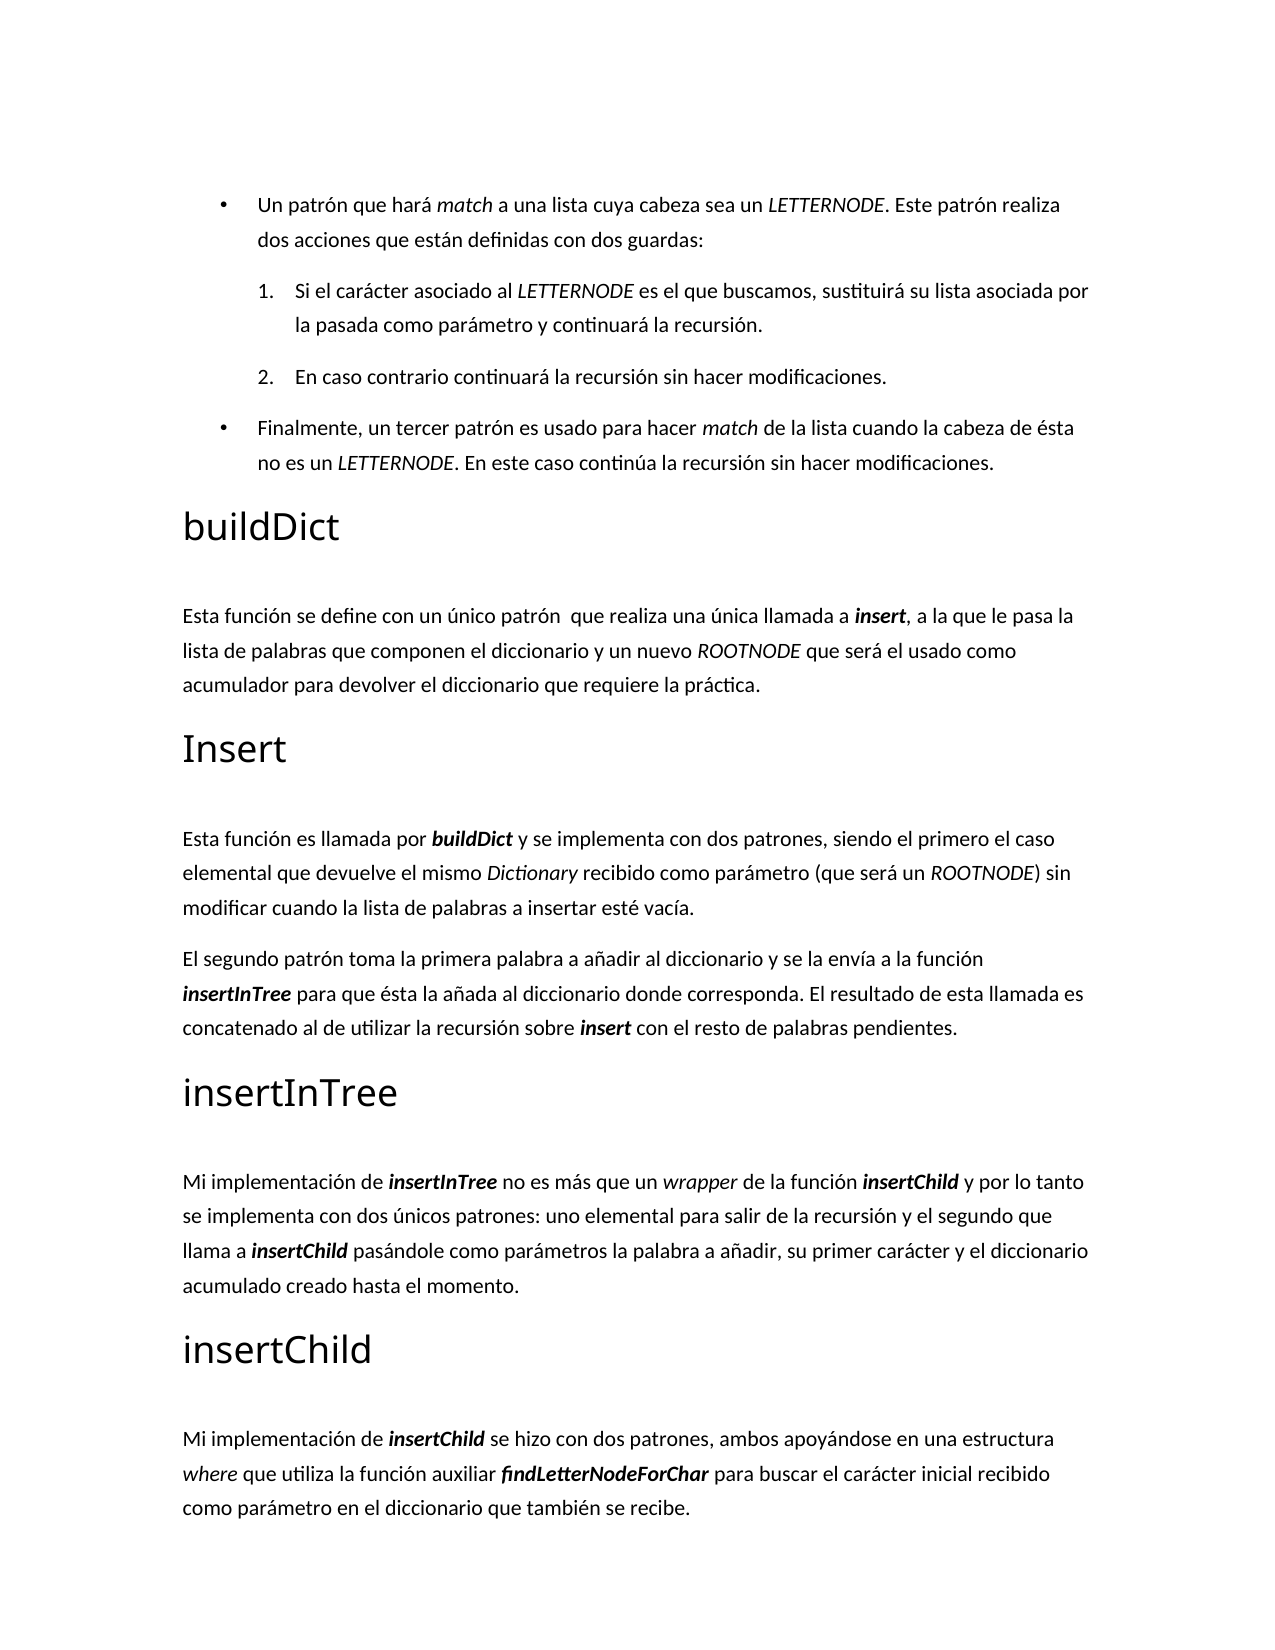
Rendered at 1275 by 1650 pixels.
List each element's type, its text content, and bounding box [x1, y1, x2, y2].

text Mi implementación de insertChild se hizo con dos patrones, ambos apoyándose en una estructura where que utiliza la función auxiliar findLetterNodeForChar para buscar el carácter inicial recibido como parámetro en el diccionario que también se recibe. [182, 1425, 1093, 1521]
subtitle insertChild [182, 1323, 1093, 1374]
subtitle insertInTree [182, 1066, 1093, 1117]
list Si el carácter asociado al LETTERNODE es el que buscamos, sustituirá su lista asociada por la pasada como parámetro y continuará la recursión. [257, 277, 1093, 338]
text Esta función es llamada por buildDict y se implementa con dos patrones, siendo el primero el caso elemental que devuelve el mismo Dictionary recibido como parámetro (que será un ROOTNODE) sin modificar cuando la lista de palabras a insertar esté vacía. [182, 825, 1093, 921]
subtitle Insert [182, 723, 1093, 774]
text Mi implementación de insertInTree no es más que un wrapper de la función insertChild y por lo tanto se implementa con dos únicos patrones: uno elemental para salir de la recursión y el segundo que llama a insertChild pasándole como parámetros la palabra a añadir, su primer carácter y el diccionario acumulado creado hasta el momento. [182, 1168, 1093, 1298]
subtitle buildDict [182, 500, 1093, 551]
text Esta función se define con un único patrón que realiza una única llamada a insert, a la que le pasa la lista de palabras que componen el diccionario y un nuevo ROOTNODE que será el usado como acumulador para devolver el diccionario que requiere la práctica. [182, 602, 1093, 698]
list Finalmente, un tercer patrón es usado para hacer match de la lista cuando la cabeza de ésta no es un LETTERNODE. En este caso continúa la recursión sin hacer modificaciones. [220, 414, 1093, 475]
list En caso contrario continuará la recursión sin hacer modificaciones. [257, 363, 1093, 389]
list Un patrón que hará match a una lista cuya cabeza sea un LETTERNODE. Este patrón realiza dos acciones que están definidas con dos guardas: [220, 191, 1093, 252]
text El segundo patrón toma la primera palabra a añadir al diccionario y se la envía a la función insertInTree para que ésta la añada al diccionario donde corresponda. El resultado de esta llamada es concatenado al de utilizar la recursión sobre insert con el resto de palabras pendientes. [182, 945, 1093, 1041]
